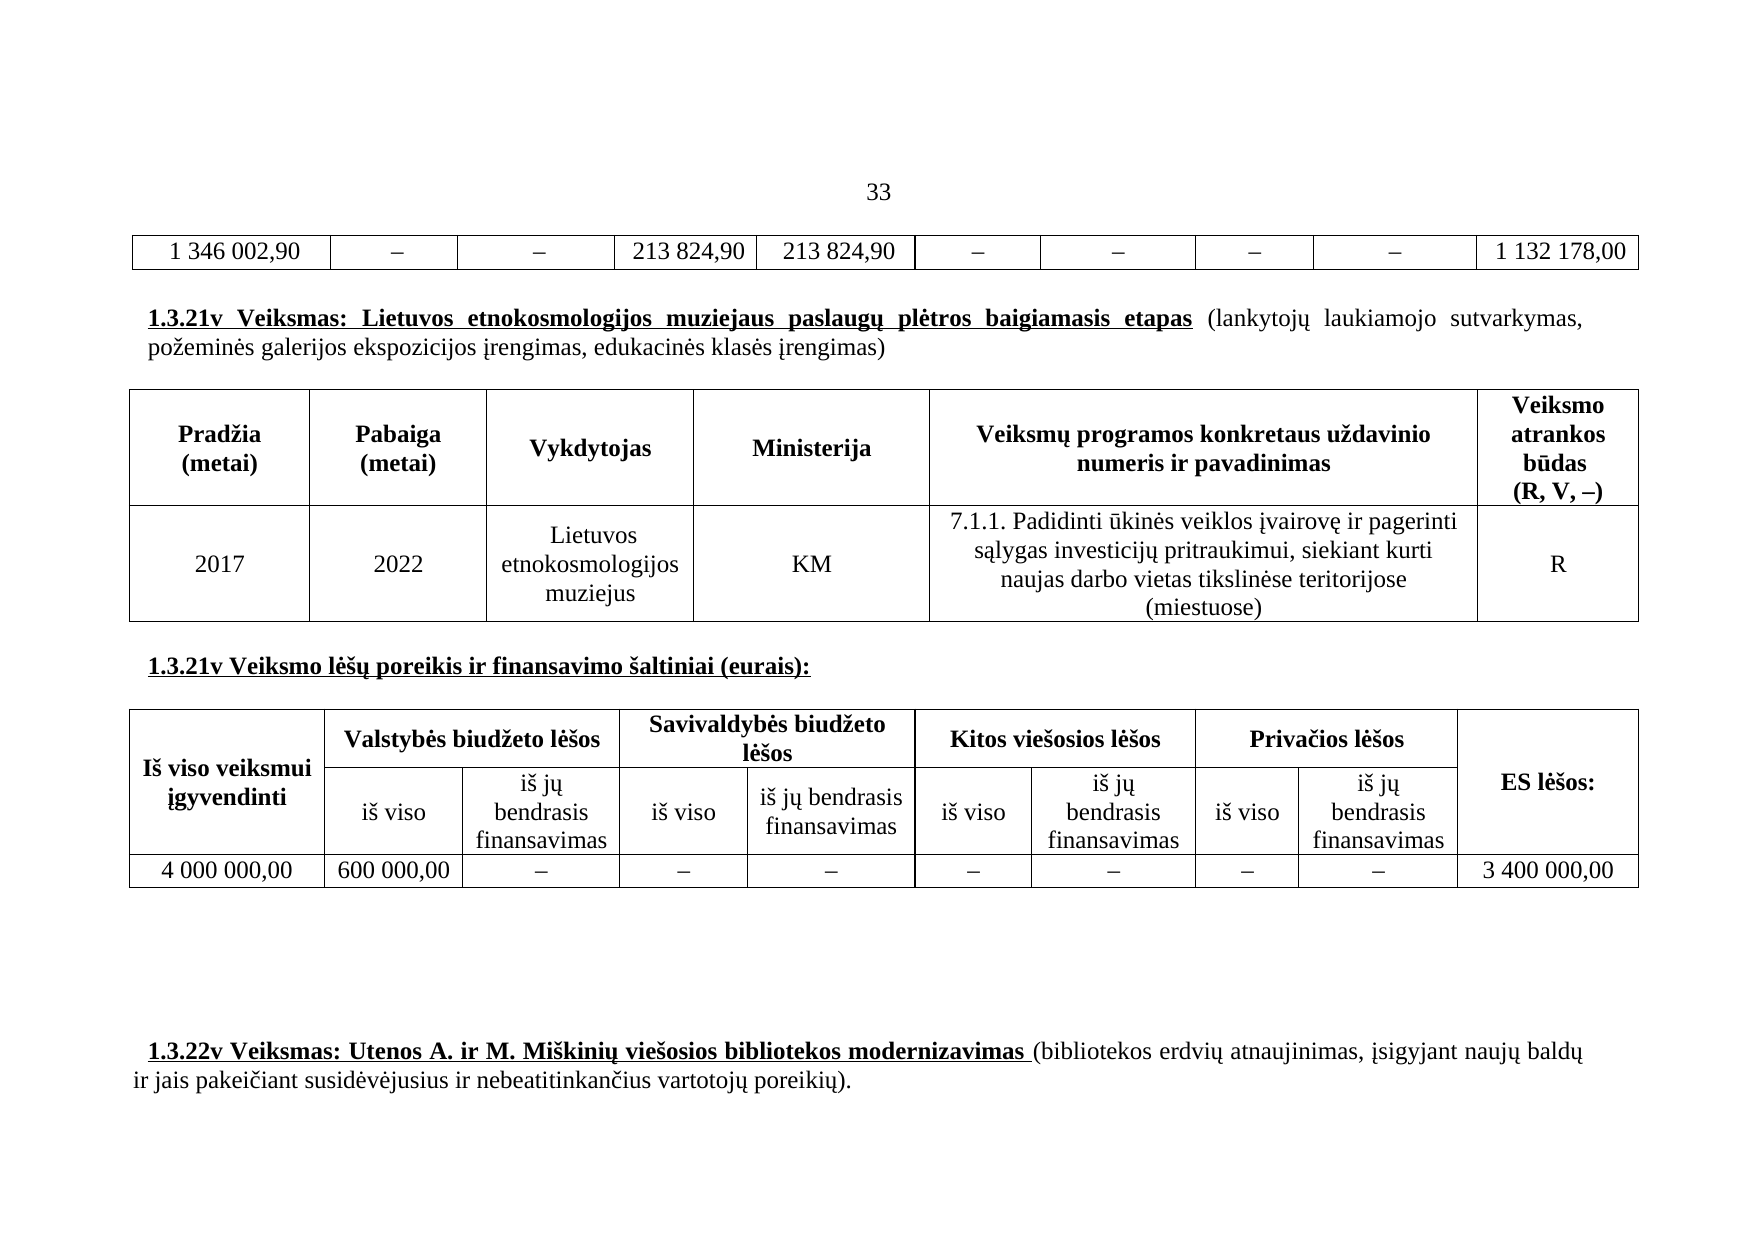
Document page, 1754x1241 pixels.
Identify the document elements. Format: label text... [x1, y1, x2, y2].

table_header Vykdytojas [487, 390, 693, 505]
table_header Veiksmo atrankos būdas (R, V, –) [1478, 390, 1638, 505]
table_cell 3 400 000,00 [1458, 855, 1638, 887]
table_cell iš jų bendrasis finansavimas [463, 768, 619, 854]
table_cell Lietuvos etnokosmologijos muziejus [487, 506, 693, 621]
table_cell 1 132 178,00 [1477, 236, 1638, 269]
table_cell 2022 [310, 506, 486, 621]
table_header Pradžia (metai) [130, 390, 309, 505]
table_cell iš viso [916, 768, 1031, 854]
table_cell iš viso [620, 768, 747, 854]
table_cell – [458, 236, 614, 269]
table_header Valstybės biudžeto lėšos [325, 710, 619, 767]
table_cell 4 000 000,00 [130, 855, 324, 887]
table_cell – [1314, 236, 1476, 269]
table_cell iš jų bendrasis finansavimas [1032, 768, 1195, 854]
table_cell – [1196, 236, 1313, 269]
table_cell KM [694, 506, 929, 621]
table_cell – [1299, 855, 1457, 887]
table_cell 7.1.1. Padidinti ūkinės veiklos įvairovę ir pagerinti sąlygas investicijų pritraukimui, siekiant kurti naujas darbo vietas tikslinėse teritorijose (miestuose) [930, 506, 1477, 621]
table_cell 213 824,90 [615, 236, 756, 269]
text 1.3.21v Veiksmo lėšų poreikis ir finansavimo šaltiniai (eurais): [118, 651, 1639, 680]
table_cell – [1196, 855, 1298, 887]
table_cell 1 346 002,90 [133, 236, 330, 269]
table_cell – [1032, 855, 1195, 887]
table_cell – [916, 855, 1031, 887]
table_cell – [1041, 236, 1195, 269]
table_header Ministerija [694, 390, 929, 505]
table_cell R [1478, 506, 1638, 621]
text 1.3.21v Veiksmas: Lietuvos etnokosmologijos muziejaus paslaugų plėtros baigiamasis etapas (lankytojų laukiamojo sutvarkymas, požeminės galerijos ekspozicijos įrengimas, edukacinės klasės įrengimas) [148, 303, 1583, 360]
table_cell 600 000,00 [325, 855, 462, 887]
table_cell iš jų bendrasis finansavimas [748, 768, 914, 854]
table_cell 213 824,90 [757, 236, 914, 269]
table_cell iš jų bendrasis finansavimas [1299, 768, 1457, 854]
table_cell iš viso [325, 768, 462, 854]
table_header Iš viso veiksmui įgyvendinti [130, 710, 324, 854]
table_cell – [620, 855, 747, 887]
table_header Privačios lėšos [1196, 710, 1457, 767]
table_header Savivaldybės biudžeto lėšos [620, 710, 914, 767]
table_cell – [916, 236, 1040, 269]
table_cell – [748, 855, 914, 887]
table_header Veiksmų programos konkretaus uždavinio numeris ir pavadinimas [930, 390, 1477, 505]
text 1.3.22v Veiksmas: Utenos A. ir M. Miškinių viešosios bibliotekos modernizavimas (bibliotekos erdvių atnaujinimas, įsigyjant naujų baldų ir jais pakeičiant susidėvėjusius ir nebeatitinkančius vartotojų poreikių). [133, 1036, 1583, 1093]
table_cell 2017 [130, 506, 309, 621]
table_header Pabaiga (metai) [310, 390, 486, 505]
table_header ES lėšos: [1458, 710, 1638, 854]
table_cell – [463, 855, 619, 887]
table_cell – [331, 236, 457, 269]
table_cell iš viso [1196, 768, 1298, 854]
table_header Kitos viešosios lėšos [916, 710, 1195, 767]
